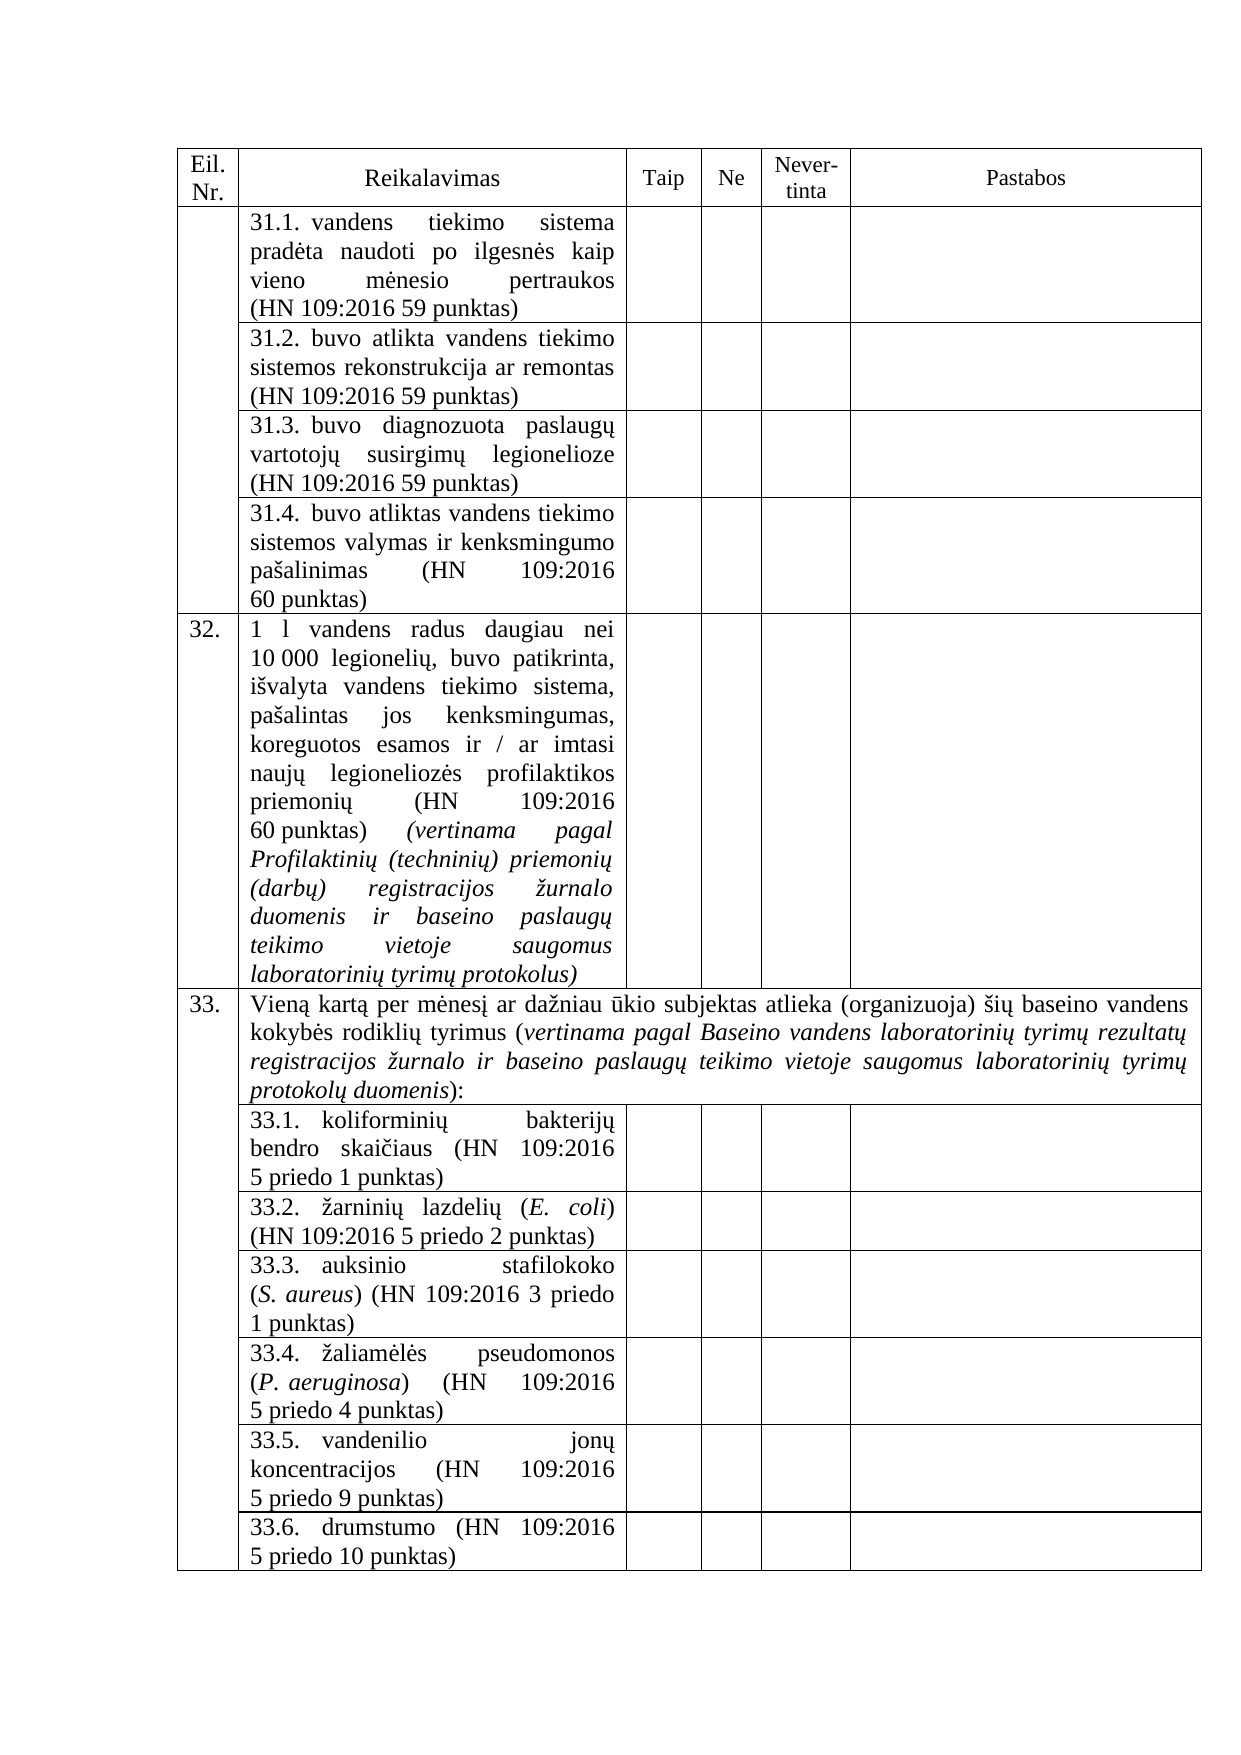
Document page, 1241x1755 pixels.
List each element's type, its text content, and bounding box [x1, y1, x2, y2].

table_cell [627, 1105, 701, 1191]
table_cell [702, 1192, 761, 1249]
table_cell [851, 1338, 1201, 1424]
table_cell [702, 1251, 761, 1337]
table_cell [627, 1425, 701, 1511]
table_cell [851, 498, 1201, 613]
table_cell [702, 1425, 761, 1511]
table_cell [627, 323, 701, 409]
table_cell [762, 1338, 850, 1424]
table_cell [762, 323, 850, 409]
table_cell [762, 1425, 850, 1511]
table_cell 33.6. drumstumo (HN 109:2016 5 priedo 10 punktas) [239, 1513, 626, 1570]
table_cell [702, 614, 761, 988]
table_cell [851, 323, 1201, 409]
table_cell [851, 1251, 1201, 1337]
table_cell 33.4. žaliamėlės pseudomonos (P. aeruginosa) (HN 109:2016 5 priedo 4 punktas) [239, 1338, 626, 1424]
table_cell 1 l vandens radus daugiau nei 10 000 legionelių, buvo patikrinta, išvalyta vandens tiekimo sistema, pašalintas jos kenksmingumas, koreguotos esamos ir / ar imtasi naujų legioneliozės profilaktikos priemonių (HN 109:2016 60 punktas) (vertinama pagal Profilaktinių (techninių) priemonių (darbų) registracijos žurnalo duomenis ir baseino paslaugų teikimo vietoje saugomus laboratorinių tyrimų protokolus) [239, 614, 626, 988]
table_cell 33.5. vandenilio jonų koncentracijos (HN 109:2016 5 priedo 9 punktas) [239, 1425, 626, 1511]
table_cell 31.2. buvo atlikta vandens tiekimo sistemos rekonstrukcija ar remontas (HN 109:2016 59 punktas) [239, 323, 626, 409]
table_cell [851, 1192, 1201, 1249]
table_cell 31.4. buvo atliktas vandens tiekimo sistemos valymas ir kenksmingumo pašalinimas (HN 109:2016 60 punktas) [239, 498, 626, 613]
table_cell 33.3. auksinio stafilokoko (S. aureus) (HN 109:2016 3 priedo 1 punktas) [239, 1251, 626, 1337]
table_header Eil. Nr. [178, 149, 238, 206]
table_cell 33. [178, 989, 238, 1570]
table_cell [627, 411, 701, 497]
table_cell 31.1. vandens tiekimo sistema pradėta naudoti po ilgesnės kaip vieno mėnesio pertraukos (HN 109:2016 59 punktas) [239, 207, 626, 322]
table_header Ne [702, 149, 761, 206]
table_cell [178, 207, 238, 613]
table_header Reikalavimas [239, 149, 626, 206]
table_cell [762, 1513, 850, 1570]
table_cell [762, 1192, 850, 1249]
table_cell 32. [178, 614, 238, 988]
table_cell 33.2. žarninių lazdelių (E. coli) (HN 109:2016 5 priedo 2 punktas) [239, 1192, 626, 1249]
table_cell [702, 323, 761, 409]
table_cell [762, 207, 850, 322]
table_cell [762, 1105, 850, 1191]
table_cell [762, 411, 850, 497]
table_cell [851, 1513, 1201, 1570]
table_cell [702, 1513, 761, 1570]
table_cell [851, 1425, 1201, 1511]
table_cell [762, 614, 850, 988]
table_cell [627, 614, 701, 988]
table_cell [702, 1338, 761, 1424]
table_cell [702, 207, 761, 322]
table_cell [627, 498, 701, 613]
table_cell 33.1. koliforminių bakterijų bendro skaičiaus (HN 109:2016 5 priedo 1 punktas) [239, 1105, 626, 1191]
table_cell [627, 1192, 701, 1249]
table_cell [851, 1105, 1201, 1191]
table_cell [851, 614, 1201, 988]
table_cell [702, 411, 761, 497]
table_cell 31.3. buvo diagnozuota paslaugų vartotojų susirgimų legionelioze (HN 109:2016 59 punktas) [239, 411, 626, 497]
table_cell [627, 1338, 701, 1424]
table_cell [762, 1251, 850, 1337]
table_cell [627, 1513, 701, 1570]
table_cell [851, 207, 1201, 322]
table_cell [762, 498, 850, 613]
table_cell [627, 207, 701, 322]
table_cell [702, 1105, 761, 1191]
table_header Never- tinta [762, 149, 850, 206]
table_cell [702, 498, 761, 613]
table_cell [627, 1251, 701, 1337]
table_header Taip [627, 149, 701, 206]
table_cell Vieną kartą per mėnesį ar dažniau ūkio subjektas atlieka (organizuoja) šių baseino vandens kokybės rodiklių tyrimus (vertinama pagal Baseino vandens laboratorinių tyrimų rezultatų registracijos žurnalo ir baseino paslaugų teikimo vietoje saugomus laboratorinių tyrimų protokolų duomenis): [239, 989, 1201, 1104]
table_cell [851, 411, 1201, 497]
table_header Pastabos [851, 149, 1201, 206]
